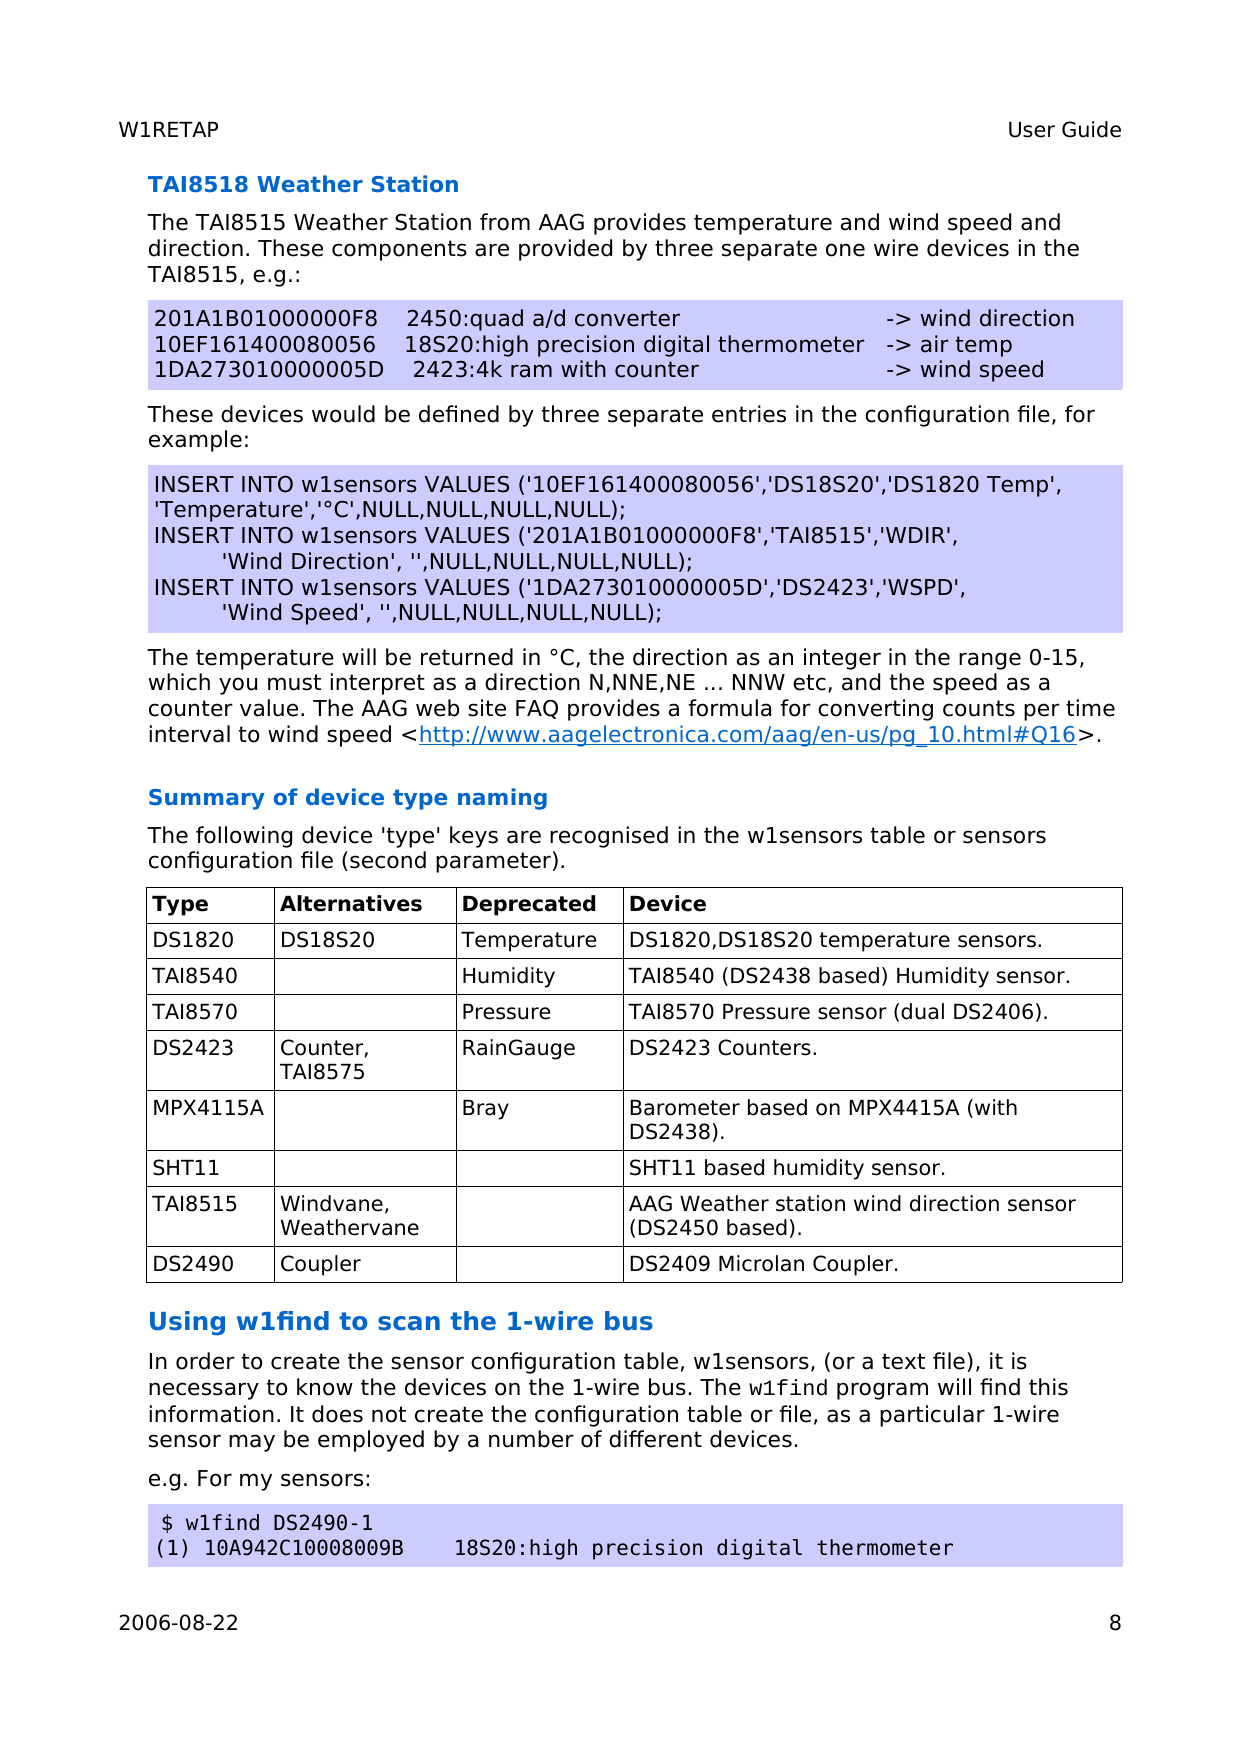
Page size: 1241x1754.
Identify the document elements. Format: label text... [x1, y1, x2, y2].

table_header Type [147, 888, 274, 923]
table_cell MPX4115A [147, 1091, 274, 1150]
table_cell Coupler [275, 1247, 456, 1282]
table_header Deprecated [457, 888, 623, 923]
table_cell DS2409 Microlan Coupler. [624, 1247, 1122, 1282]
table_cell DS2423 Counters. [624, 1031, 1122, 1090]
text The temperature will be returned in °C, the direction as an integer in the range 0-15, which you must interpret as a direction N,NNE,NE ... NNW etc, and the speed as a counter value. The AAG web site FAQ provides a formula for converting counts per time interval to wind speed <http://www.aagelectronica.com/aag/en-us/pg_10.html#Q16>. [148, 644, 1122, 747]
table_cell Humidity [457, 959, 623, 994]
table_cell SHT11 based humidity sensor. [624, 1151, 1122, 1186]
table_header Alternatives [275, 888, 456, 923]
subtitle TAI8518 Weather Station [148, 172, 1122, 198]
text The following device 'type' keys are recognised in the w1sensors table or sensors configuration file (second parameter). [148, 823, 1122, 874]
table_cell [457, 1151, 623, 1186]
table_cell TAI8570 Pressure sensor (dual DS2406). [624, 995, 1122, 1030]
table_cell DS2490 [147, 1247, 274, 1282]
table_cell DS1820,DS18S20 temperature sensors. [624, 924, 1122, 958]
text INSERT INTO w1sensors VALUES ('10EF161400080056','DS18S20','DS1820 Temp', 'Temperature','°C',NULL,NULL,NULL,NULL); INSERT INTO w1sensors VALUES ('201A1B01000000F8','TAI8515','WDIR', 'Wind Direction', '',NULL,NULL,NULL,NULL); INSERT INTO w1sensors VALUES ('1DA273010000005D','DS2423','WSPD', 'Wind Speed', '',NULL,NULL,NULL,NULL); [149, 466, 1122, 632]
table_cell [275, 995, 456, 1030]
table_cell [275, 1091, 456, 1150]
table_cell RainGauge [457, 1031, 623, 1090]
table_cell [275, 959, 456, 994]
text These devices would be defined by three separate entries in the configuration file, for example: [148, 401, 1122, 453]
table_cell Barometer based on MPX4415A (with DS2438). [624, 1091, 1122, 1150]
table_cell [457, 1247, 623, 1282]
table_cell Temperature [457, 924, 623, 958]
subtitle Summary of device type naming [148, 784, 1122, 810]
table_cell Pressure [457, 995, 623, 1030]
table_cell [457, 1187, 623, 1246]
text 201A1B01000000F8 2450:quad a/d converter -> wind direction 10EF161400080056 18S20:high precision digital thermometer -> air temp 1DA273010000005D 2423:4k ram with counter -> wind speed [149, 301, 1122, 389]
table_cell Windvane, Weathervane [275, 1187, 456, 1246]
table_cell SHT11 [147, 1151, 274, 1186]
table_cell DS1820 [147, 924, 274, 958]
text e.g. For my sensors: [148, 1466, 1122, 1491]
table_header Device [624, 888, 1122, 923]
table_cell Counter, TAI8575 [275, 1031, 456, 1090]
table_cell TAI8540 [147, 959, 274, 994]
table_cell DS2423 [147, 1031, 274, 1090]
subtitle Using w1find to scan the 1-wire bus [148, 1307, 1122, 1336]
text The TAI8515 Weather Station from AAG provides temperature and wind speed and direction. These components are provided by three separate one wire devices in the TAI8515, e.g.: [148, 210, 1122, 287]
table_cell [275, 1151, 456, 1186]
table_cell TAI8570 [147, 995, 274, 1030]
table_cell AAG Weather station wind direction sensor (DS2450 based). [624, 1187, 1122, 1246]
text $ w1find DS2490-1 (1) 10A942C10008009B 18S20:high precision digital thermometer [149, 1505, 1122, 1566]
table_cell TAI8540 (DS2438 based) Humidity sensor. [624, 959, 1122, 994]
table_cell Bray [457, 1091, 623, 1150]
text In order to create the sensor configuration table, w1sensors, (or a text file), it is necessary to know the devices on the 1-wire bus. The w1find program will find this information. It does not create the configuration table or file, as a particular 1-wire sensor may be employed by a number of different devices. [148, 1349, 1122, 1453]
table_cell TAI8515 [147, 1187, 274, 1246]
table_cell DS18S20 [275, 924, 456, 958]
